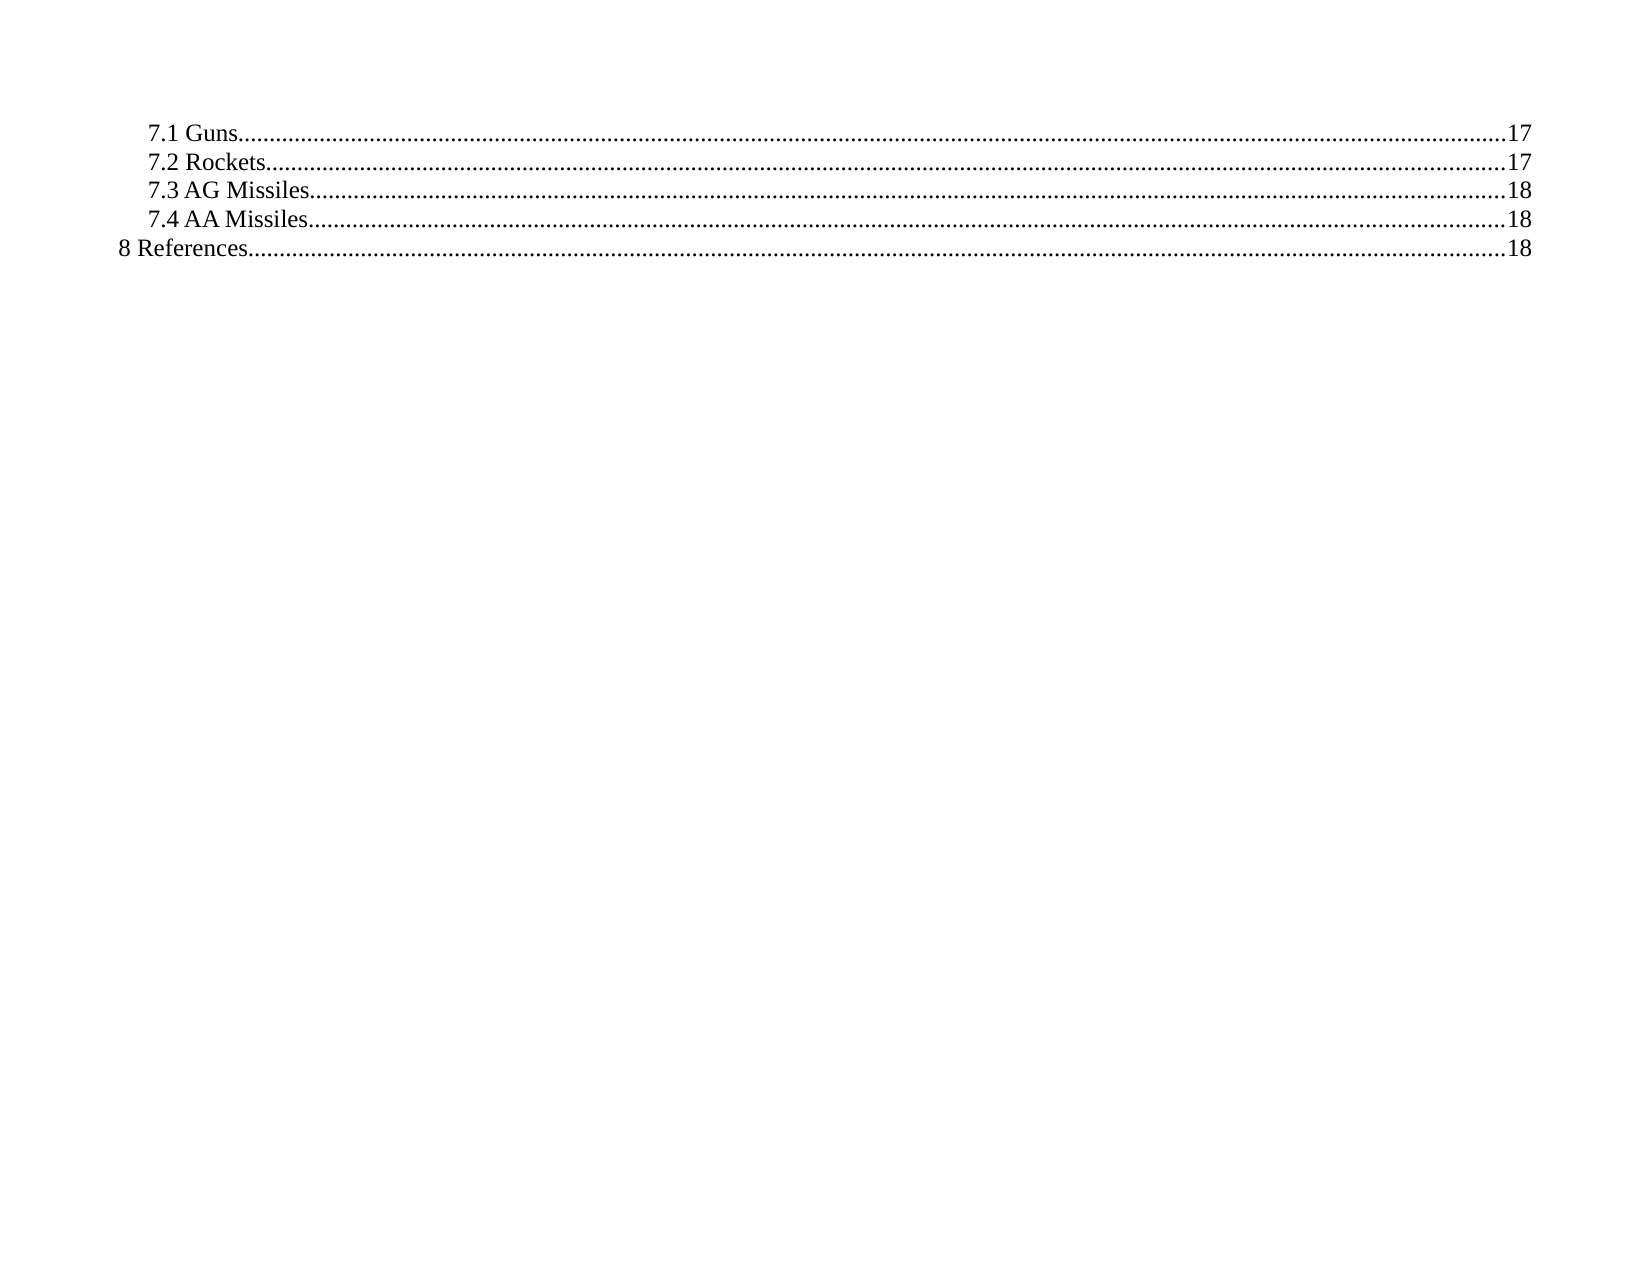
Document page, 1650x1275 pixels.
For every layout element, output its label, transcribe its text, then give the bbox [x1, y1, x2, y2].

text 7.2 Rockets 17 [148, 147, 1532, 176]
text 7.3 AG Missiles 18 [148, 176, 1532, 204]
text 7.4 AA Missiles 18 [148, 204, 1532, 233]
text 8 References 18 [118, 233, 1532, 262]
text 7.1 Guns 17 [148, 118, 1532, 147]
